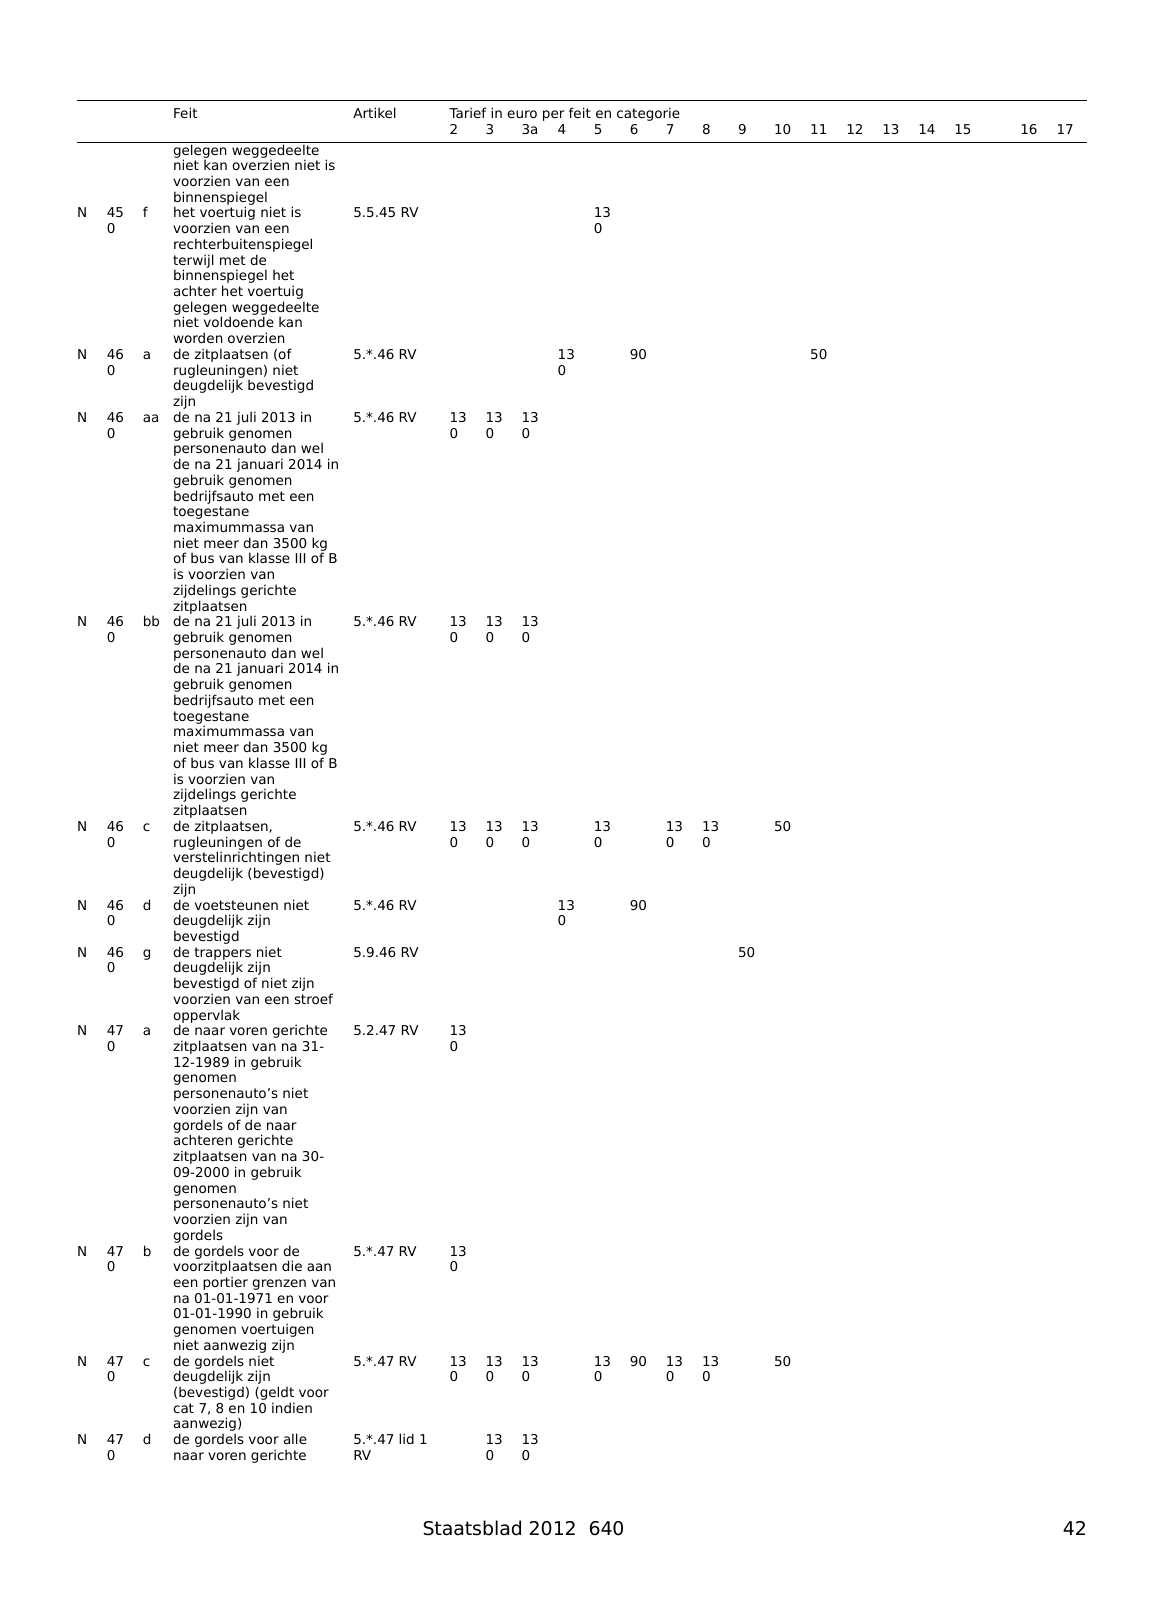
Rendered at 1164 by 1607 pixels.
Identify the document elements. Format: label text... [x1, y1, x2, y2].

table_cell [624, 410, 660, 614]
table_cell [768, 897, 804, 944]
table_cell 50 [768, 1354, 804, 1432]
table_cell a [137, 347, 167, 410]
table_cell het voertuig niet is voorzien van een rechterbuitenspiegel terwijl met de binnenspiegel het achter het voertuig gelegen weggedeelte niet voldoende kan worden overzien [167, 205, 347, 347]
table_cell [588, 410, 624, 614]
table_cell N [77, 1432, 101, 1463]
table_cell 470 [101, 1243, 137, 1353]
table_cell [1050, 143, 1087, 205]
table_cell [696, 1023, 732, 1243]
table_cell [876, 143, 912, 205]
table_cell [588, 1432, 624, 1463]
table_cell [660, 945, 696, 1023]
table_cell [804, 945, 840, 1023]
table_cell [768, 1023, 804, 1243]
table_cell [804, 143, 840, 205]
table_cell [660, 897, 696, 944]
table_cell [1050, 1432, 1087, 1463]
table_cell [624, 819, 660, 897]
table_cell [696, 945, 732, 1023]
table_cell 16 [1014, 122, 1050, 142]
table_cell [804, 819, 840, 897]
table_cell [768, 1432, 804, 1463]
table_cell 460 [101, 945, 137, 1023]
table_cell [480, 897, 516, 944]
table_cell de naar voren gerichte zitplaatsen van na 31-12-1989 in gebruik genomen personenauto’s niet voorzien zijn van gordels of de naar achteren gerichte zitplaatsen van na 30-09-2000 in gebruik genomen personenauto’s niet voorzien zijn van gordels [167, 1023, 347, 1243]
table_cell [552, 410, 588, 614]
table_cell 5.*.46 RV [347, 897, 443, 944]
table_cell [588, 614, 624, 819]
table_cell N [77, 819, 101, 897]
table_cell [1050, 945, 1087, 1023]
table_cell 90 [624, 347, 660, 410]
table_cell 17 [1050, 122, 1087, 142]
table_cell [840, 1354, 876, 1432]
table_cell 460 [101, 410, 137, 614]
table_cell d [137, 897, 167, 944]
table_cell [948, 410, 1014, 614]
table_cell 10 [768, 122, 804, 142]
table_cell [516, 1243, 552, 1353]
table_cell 3 [480, 122, 516, 142]
table_cell N [77, 897, 101, 944]
table_cell de na 21 juli 2013 in gebruik genomen personenauto dan wel de na 21 januari 2014 in gebruik genomen bedrijfsauto met een toegestane maximummassa van niet meer dan 3500 kg of bus van klasse III of B is voorzien van zijdelings gerichte zitplaatsen [167, 410, 347, 614]
table_cell 8 [696, 122, 732, 142]
table_cell [1014, 945, 1050, 1023]
table_cell [804, 205, 840, 347]
table_cell [912, 1354, 948, 1432]
table_cell 90 [624, 1354, 660, 1432]
table_cell [732, 347, 768, 410]
table_cell [77, 122, 101, 142]
table_cell [1050, 897, 1087, 944]
table_cell [1014, 1023, 1050, 1243]
table_cell [660, 143, 696, 205]
table_cell [443, 945, 479, 1023]
table_cell [948, 1243, 1014, 1353]
table_cell 5.2.47 RV [347, 1023, 443, 1243]
table_cell [732, 143, 768, 205]
table_cell [516, 1023, 552, 1243]
table_cell 130 [660, 1354, 696, 1432]
table_cell de zitplaatsen, rugleuningen of de verstelinrichtingen niet deugdelijk (bevestigd) zijn [167, 819, 347, 897]
table_cell 130 [443, 614, 479, 819]
table_cell de gordels voor de voorzitplaatsen die aan een portier grenzen van na 01-01-1971 en voor 01-01-1990 in gebruik genomen voertuigen niet aanwezig zijn [167, 1243, 347, 1353]
table_cell [516, 347, 552, 410]
table_cell 5.9.46 RV [347, 945, 443, 1023]
table_cell [624, 205, 660, 347]
table_cell [696, 897, 732, 944]
table_cell [948, 205, 1014, 347]
table_cell 9 [732, 122, 768, 142]
table_cell [732, 205, 768, 347]
table_cell 470 [101, 1354, 137, 1432]
table_cell 460 [101, 347, 137, 410]
table_cell 130 [516, 1432, 552, 1463]
table_cell [840, 143, 876, 205]
table_cell 130 [552, 897, 588, 944]
table_cell [588, 143, 624, 205]
table_cell [443, 347, 479, 410]
table_cell [912, 347, 948, 410]
table_cell [516, 143, 552, 205]
table_cell [552, 205, 588, 347]
table_cell [876, 614, 912, 819]
table_cell 13 [876, 122, 912, 142]
table_cell 90 [624, 897, 660, 944]
table_cell 50 [804, 347, 840, 410]
table_cell 130 [588, 819, 624, 897]
table_cell 11 [804, 122, 840, 142]
table_cell 450 [101, 205, 137, 347]
table_header [137, 101, 167, 122]
table_cell [516, 897, 552, 944]
table_cell 5.*.47 RV [347, 1354, 443, 1432]
table_cell de gordels niet deugdelijk zijn (bevestigd) (geldt voor cat 7, 8 en 10 indien aanwezig) [167, 1354, 347, 1432]
table_cell 130 [516, 1354, 552, 1432]
table_cell 130 [516, 614, 552, 819]
table_cell [1014, 347, 1050, 410]
table_cell 130 [480, 1354, 516, 1432]
table_cell [768, 205, 804, 347]
table_cell 5.*.46 RV [347, 819, 443, 897]
table_cell [876, 897, 912, 944]
table_cell [696, 143, 732, 205]
table_cell [912, 1243, 948, 1353]
table_cell [624, 1023, 660, 1243]
table_cell [624, 945, 660, 1023]
table_cell [912, 1023, 948, 1243]
table_cell [552, 143, 588, 205]
table_cell c [137, 1354, 167, 1432]
table_cell [876, 1023, 912, 1243]
table_cell de na 21 juli 2013 in gebruik genomen personenauto dan wel de na 21 januari 2014 in gebruik genomen bedrijfsauto met een toegestane maximummassa van niet meer dan 3500 kg of bus van klasse III of B is voorzien van zijdelings gerichte zitplaatsen [167, 614, 347, 819]
table_cell [768, 1243, 804, 1353]
table_cell [137, 143, 167, 205]
table_cell 130 [588, 1354, 624, 1432]
table_cell 5.5.45 RV [347, 205, 443, 347]
table_cell [1014, 1432, 1050, 1463]
table_cell [804, 1023, 840, 1243]
table_cell [588, 1023, 624, 1243]
table_cell [876, 1243, 912, 1353]
table_cell 12 [840, 122, 876, 142]
table_cell [443, 1432, 479, 1463]
table_cell [912, 205, 948, 347]
table_cell [480, 205, 516, 347]
table_cell 5.*.46 RV [347, 347, 443, 410]
table_cell [660, 614, 696, 819]
table_cell [516, 945, 552, 1023]
table_cell 6 [624, 122, 660, 142]
table_cell de trappers niet deugdelijk zijn bevestigd of niet zijn voorzien van een stroef oppervlak [167, 945, 347, 1023]
table_cell 130 [516, 819, 552, 897]
table_cell [840, 410, 876, 614]
table_header Tarief in euro per feit en categorie [443, 101, 1087, 122]
table_cell [624, 143, 660, 205]
table_cell N [77, 614, 101, 819]
table_cell 2 [443, 122, 479, 142]
table_cell 130 [696, 819, 732, 897]
table_cell de voetsteunen niet deugdelijk zijn bevestigd [167, 897, 347, 944]
table_cell [840, 347, 876, 410]
table_cell [1014, 205, 1050, 347]
table_cell 130 [480, 1432, 516, 1463]
table_cell [1050, 410, 1087, 614]
table_cell 460 [101, 614, 137, 819]
table_cell [696, 1243, 732, 1353]
table_cell [696, 347, 732, 410]
table_cell [732, 1243, 768, 1353]
table_cell 130 [516, 410, 552, 614]
table_cell [732, 819, 768, 897]
table_cell [912, 819, 948, 897]
table_cell 5.*.47 lid 1 RV [347, 1432, 443, 1463]
table_cell 130 [480, 819, 516, 897]
table_cell [948, 347, 1014, 410]
table_cell 130 [443, 1243, 479, 1353]
table_cell [1050, 347, 1087, 410]
table_cell [804, 897, 840, 944]
table_cell [768, 945, 804, 1023]
table_cell 470 [101, 1023, 137, 1243]
table_cell f [137, 205, 167, 347]
table_cell [588, 945, 624, 1023]
table_cell [840, 1023, 876, 1243]
table_cell [732, 1432, 768, 1463]
table_cell 130 [660, 819, 696, 897]
table_cell [768, 347, 804, 410]
table_cell [696, 410, 732, 614]
table_cell 470 [101, 1432, 137, 1463]
table_cell 130 [696, 1354, 732, 1432]
table_cell 130 [443, 1023, 479, 1243]
table_cell [480, 1023, 516, 1243]
table_cell [1050, 1023, 1087, 1243]
table_cell 130 [443, 410, 479, 614]
table_cell [1050, 614, 1087, 819]
table_cell [1014, 1243, 1050, 1353]
table_cell [840, 945, 876, 1023]
table_cell [696, 614, 732, 819]
table_cell [732, 1023, 768, 1243]
table_cell bb [137, 614, 167, 819]
table_cell [480, 347, 516, 410]
table_cell 15 [948, 122, 1014, 142]
table_cell 130 [443, 819, 479, 897]
table_cell 130 [443, 1354, 479, 1432]
table_cell [912, 614, 948, 819]
table_cell 130 [552, 347, 588, 410]
table_cell N [77, 1354, 101, 1432]
table_cell 7 [660, 122, 696, 142]
table_cell N [77, 410, 101, 614]
table_cell [840, 897, 876, 944]
table_cell 5 [588, 122, 624, 142]
table_cell [696, 1432, 732, 1463]
table_cell [732, 614, 768, 819]
table_cell 14 [912, 122, 948, 142]
table_cell [516, 205, 552, 347]
table_cell [948, 1354, 1014, 1432]
table_cell [1014, 819, 1050, 897]
table_cell [1014, 410, 1050, 614]
table_cell 5.*.46 RV [347, 410, 443, 614]
table_cell [1014, 614, 1050, 819]
table_cell c [137, 819, 167, 897]
table_cell [732, 1354, 768, 1432]
table_cell [948, 819, 1014, 897]
table_cell [876, 1432, 912, 1463]
table_cell 4 [552, 122, 588, 142]
table_cell de gordels voor alle naar voren gerichte [167, 1432, 347, 1463]
table_cell 130 [480, 614, 516, 819]
table_cell d [137, 1432, 167, 1463]
table_cell [552, 945, 588, 1023]
table_cell [552, 1432, 588, 1463]
table_cell 5.*.46 RV [347, 614, 443, 819]
table_cell [696, 205, 732, 347]
table_cell 50 [768, 819, 804, 897]
table_cell [624, 614, 660, 819]
table_cell [912, 897, 948, 944]
table_cell [552, 1023, 588, 1243]
table_cell [1014, 1354, 1050, 1432]
table_cell 50 [732, 945, 768, 1023]
table_cell [552, 1354, 588, 1432]
table_cell [804, 1354, 840, 1432]
table_cell [732, 410, 768, 614]
table_cell [804, 1432, 840, 1463]
table_cell 130 [588, 205, 624, 347]
table_cell N [77, 205, 101, 347]
table_cell a [137, 1023, 167, 1243]
table_cell [948, 143, 1014, 205]
table_cell [768, 614, 804, 819]
table_cell [101, 122, 137, 142]
table_cell [347, 122, 443, 142]
table_cell [588, 347, 624, 410]
table_cell [101, 143, 137, 205]
table_cell [948, 897, 1014, 944]
table_cell [1050, 1354, 1087, 1432]
table_cell [876, 410, 912, 614]
table_cell [768, 143, 804, 205]
table_cell [876, 819, 912, 897]
table_cell [443, 143, 479, 205]
table_header [101, 101, 137, 122]
table_cell [804, 614, 840, 819]
table_cell [1014, 143, 1050, 205]
table_cell [1050, 205, 1087, 347]
table_cell [876, 347, 912, 410]
table_cell [443, 897, 479, 944]
table_cell [876, 1354, 912, 1432]
table_cell 5.*.47 RV [347, 1243, 443, 1353]
table_cell [660, 1432, 696, 1463]
table_cell [480, 143, 516, 205]
table_cell N [77, 347, 101, 410]
table_cell [804, 1243, 840, 1353]
table_cell [347, 143, 443, 205]
table_cell [912, 410, 948, 614]
table_cell [480, 1243, 516, 1353]
table_cell N [77, 1243, 101, 1353]
table_cell [660, 347, 696, 410]
table_header [77, 101, 101, 122]
table_cell N [77, 945, 101, 1023]
table_cell de zitplaatsen (of rugleuningen) niet deugdelijk bevestigd zijn [167, 347, 347, 410]
table_cell [443, 205, 479, 347]
table_cell [1050, 1243, 1087, 1353]
table_cell N [77, 1023, 101, 1243]
table_cell [840, 205, 876, 347]
table_cell [660, 1023, 696, 1243]
table_cell [660, 410, 696, 614]
table_cell 460 [101, 897, 137, 944]
table_cell [77, 143, 101, 205]
table_cell [552, 1243, 588, 1353]
table_cell [840, 1432, 876, 1463]
table_cell [167, 122, 347, 142]
table_cell [552, 614, 588, 819]
table_cell [552, 819, 588, 897]
table_cell [660, 1243, 696, 1353]
table_cell [948, 1432, 1014, 1463]
table_cell [660, 205, 696, 347]
table_cell [840, 1243, 876, 1353]
table_cell [624, 1243, 660, 1353]
table_header Artikel [347, 101, 443, 122]
table_cell [876, 945, 912, 1023]
table_cell [1014, 897, 1050, 944]
table_cell [948, 1023, 1014, 1243]
table_cell 130 [480, 410, 516, 614]
table_header Feit [167, 101, 347, 122]
table_cell [137, 122, 167, 142]
table_cell [588, 897, 624, 944]
table_cell [876, 205, 912, 347]
table_cell [912, 945, 948, 1023]
table_cell [948, 614, 1014, 819]
table_cell aa [137, 410, 167, 614]
table_cell [624, 1432, 660, 1463]
table_cell g [137, 945, 167, 1023]
table_cell [948, 945, 1014, 1023]
table_cell [804, 410, 840, 614]
table_cell [732, 897, 768, 944]
table_cell [768, 410, 804, 614]
table_cell [840, 819, 876, 897]
table_cell gelegen weggedeelte niet kan overzien niet is voorzien van een binnenspiegel [167, 143, 347, 205]
table_cell [840, 614, 876, 819]
table_cell 460 [101, 819, 137, 897]
table_cell [912, 143, 948, 205]
table_cell [1050, 819, 1087, 897]
table_cell [588, 1243, 624, 1353]
table_cell [912, 1432, 948, 1463]
table_cell [480, 945, 516, 1023]
table_cell 3a [516, 122, 552, 142]
table_cell b [137, 1243, 167, 1353]
